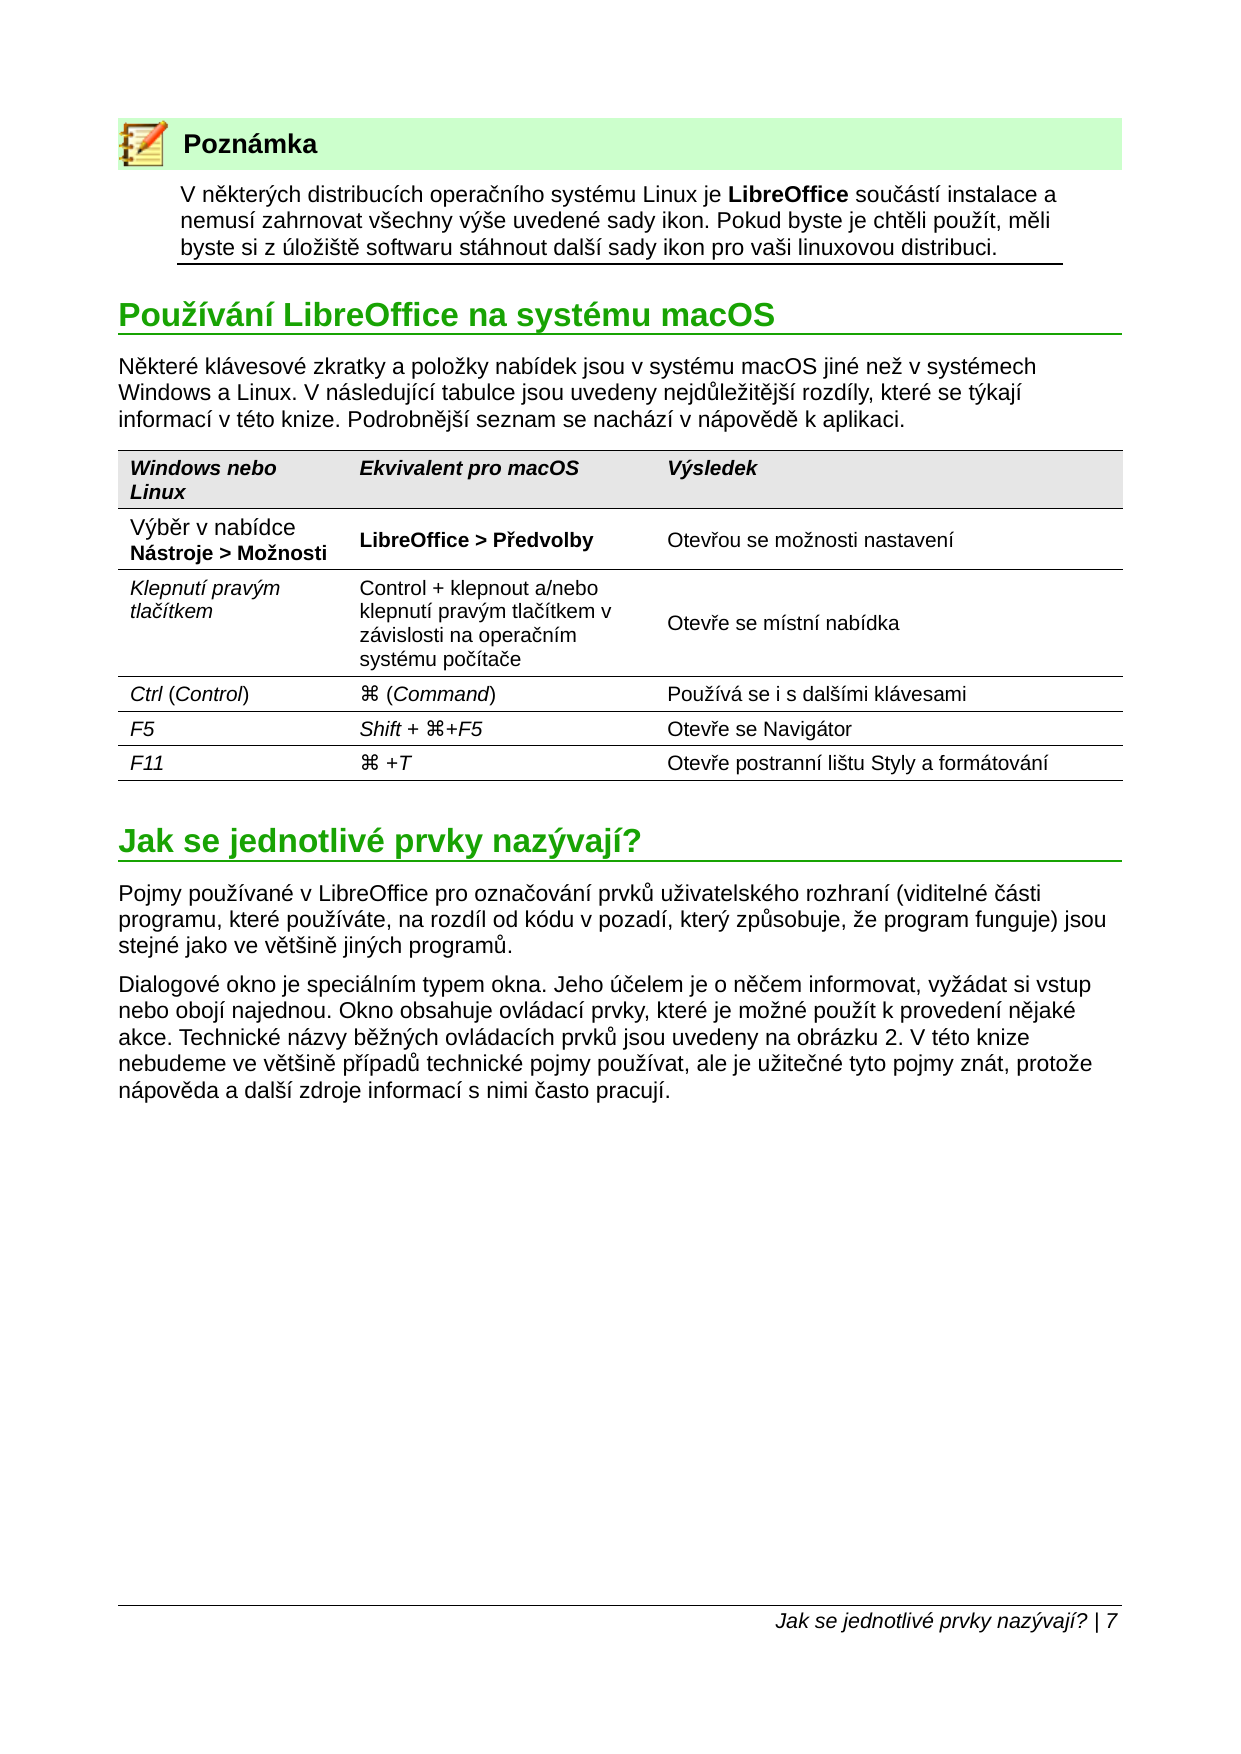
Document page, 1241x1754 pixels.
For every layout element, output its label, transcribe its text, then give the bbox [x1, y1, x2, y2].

table_cell Control + klepnout a/nebo klepnutí pravým tlačítkem v závislosti na operačním systému počítače [348, 570, 655, 676]
text V některých distribucích operačního systému Linux je LibreOffice součástí instalace a nemusí zahrnovat všechny výše uvedené sady ikon. Pokud byste je chtěli použít, měli byste si z úložiště softwaru stáhnout další sady ikon pro vaši linuxovou distribuci. [177, 178, 1063, 263]
subtitle Používání LibreOffice na systému macOS [118, 294, 1122, 333]
text Dialogové okno je speciálním typem okna. Jeho účelem je o něčem informovat, vyžádat si vstup nebo obojí najednou. Okno obsahuje ovládací prvky, které je možné použít k provedení nějaké akce. Technické názvy běžných ovládacích prvků jsou uvedeny na obrázku 2. V této knize nebudeme ve většině případů technické pojmy používat, ale je užitečné tyto pojmy znát, protože nápověda a další zdroje informací s nimi často pracují. [118, 971, 1122, 1103]
table_header Výsledek [655, 451, 1123, 508]
table_cell Otevřou se možnosti nastavení [655, 509, 1123, 569]
table_cell ⌘ +T [348, 746, 655, 780]
table_cell Otevře postranní lištu Styly a formátování [655, 746, 1123, 780]
table_cell LibreOffice > Předvolby [348, 509, 655, 569]
text Pojmy používané v LibreOffice pro označování prvků uživatelského rozhraní (viditelné části programu, které používáte, na rozdíl od kódu v pozadí, který způsobuje, že program funguje) jsou stejné jako ve většině jiných programů. [118, 879, 1122, 959]
subtitle Jak se jednotlivé prvky nazývají? [118, 821, 1122, 860]
table_header Windows nebo Linux [118, 451, 348, 508]
table_cell Otevře se Navigátor [655, 712, 1123, 745]
table_cell Výběr v nabídce Nástroje > Možnosti [118, 509, 348, 569]
table_cell ⌘ (Command) [348, 677, 655, 711]
table_cell F11 [118, 746, 348, 780]
table_cell Používá se i s dalšími klávesami [655, 677, 1123, 711]
table_cell Otevře se místní nabídka [655, 570, 1123, 676]
picture [119, 119, 170, 170]
table_cell Shift + ⌘+F5 [348, 712, 655, 745]
text Některé klávesové zkratky a položky nabídek jsou v systému macOS jiné než v systémech Windows a Linux. V následující tabulce jsou uvedeny nejdůležitější rozdíly, které se týkají informací v této knize. Podrobnější seznam se nachází v nápovědě k aplikaci. [118, 353, 1122, 432]
table_cell Klepnutí pravým tlačítkem [118, 570, 348, 676]
table_cell Ctrl (Control) [118, 677, 348, 711]
table_header Ekvivalent pro macOS [348, 451, 655, 508]
table_cell F5 [118, 712, 348, 745]
subtitle Poznámka [118, 118, 1122, 170]
